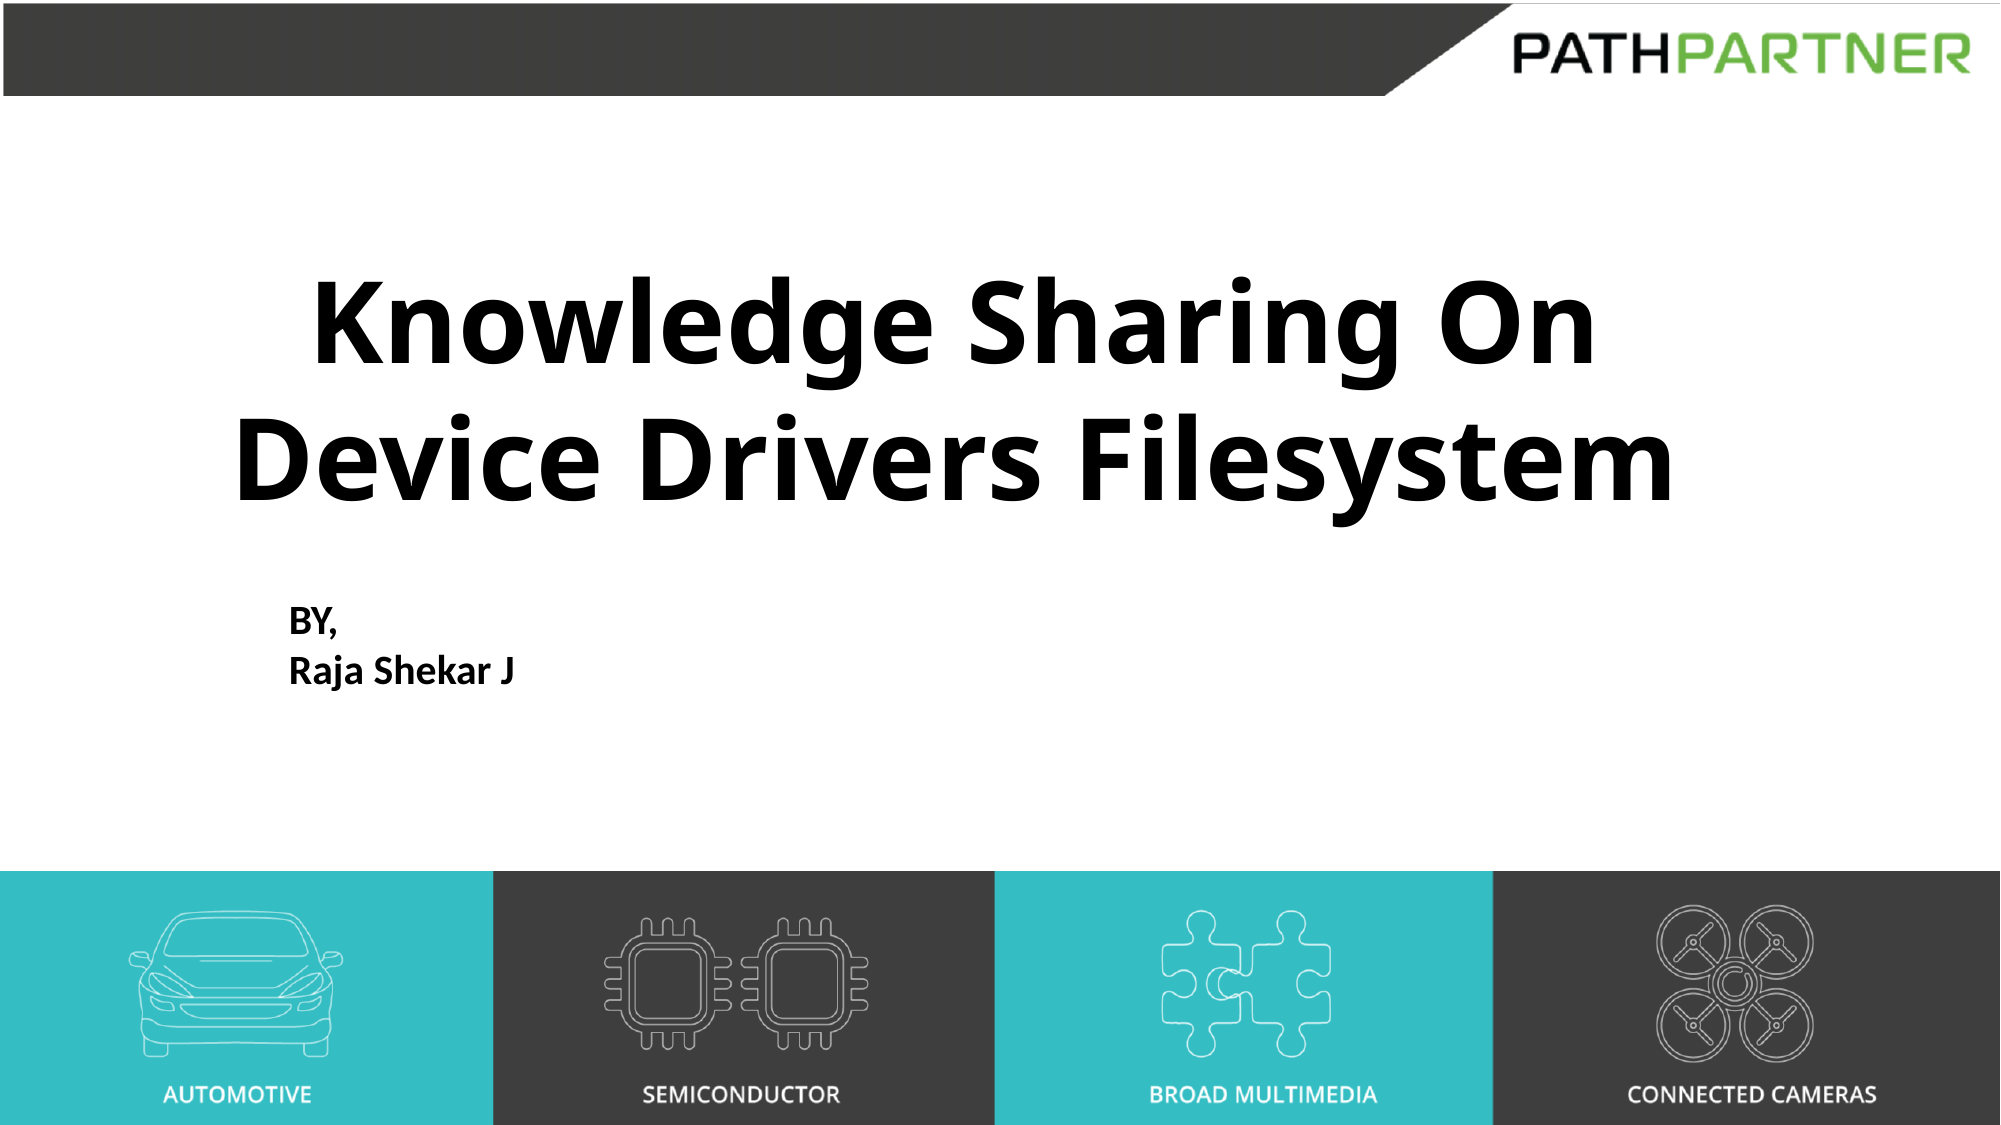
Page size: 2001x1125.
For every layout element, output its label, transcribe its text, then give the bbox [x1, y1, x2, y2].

text_box BY, Raja Shekar J [274, 535, 1867, 701]
title Knowledge Sharing On Device Drivers Filesystem [204, 139, 1705, 531]
picture [0, 871, 2000, 1125]
picture [0, 0, 2000, 96]
